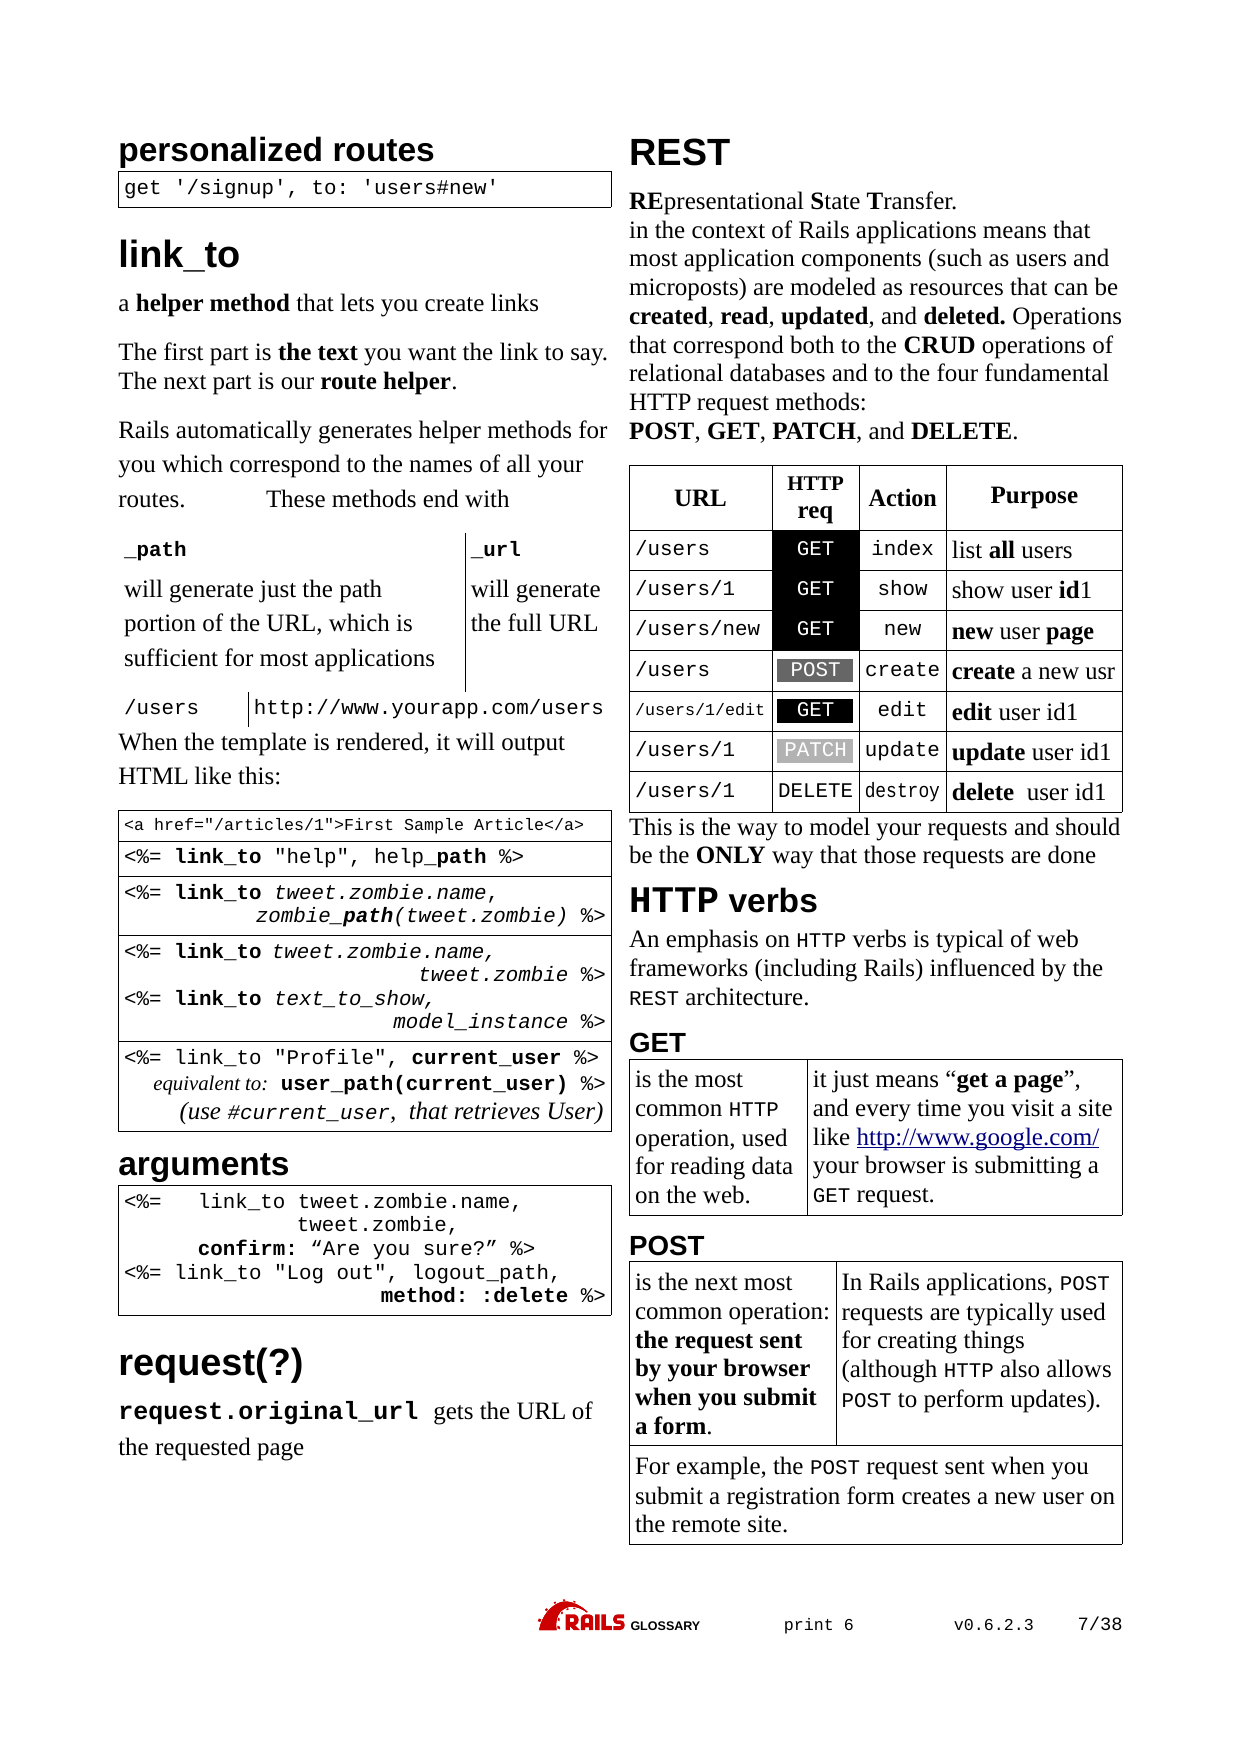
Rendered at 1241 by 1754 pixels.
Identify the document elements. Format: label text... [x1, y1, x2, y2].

table_cell /users [630, 531, 772, 570]
table_cell PATCH [773, 732, 859, 771]
text The next part is our route helper. [118, 366, 611, 394]
table_cell POST [773, 651, 859, 691]
table_header is the most common HTTP operation, used for reading data on the web. [630, 1060, 807, 1214]
table_cell /users [118, 692, 248, 727]
table_cell For example, the POST request sent when you submit a registration form creates a new user on the remote site. [630, 1446, 1122, 1544]
table_header get '/signup', to: 'users#new' [119, 172, 611, 207]
text This is the way to model your requests and should be the ONLY way that those requests are done [629, 813, 1122, 869]
table_cell list all users [947, 531, 1122, 570]
text a helper method that lets you create links [118, 288, 611, 317]
table_cell <%= link_to "Profile", current_user %> equivalent to: user_path(current_user) %> (use #current_user, that retrieves User) [119, 1042, 611, 1131]
subtitle GET [629, 1027, 1122, 1058]
table_cell GET [773, 531, 859, 570]
subtitle REST [629, 130, 1122, 173]
table_cell /users/1/edit [630, 692, 772, 731]
table_header URL [630, 466, 772, 529]
text REpresentational State Transfer. [629, 186, 1122, 215]
subtitle arguments [118, 1143, 611, 1182]
text in the context of Rails applications means that most application components (such as users and microposts) are modeled as resources that can be created, read, updated, and deleted. Operations that correspond both to the CRUD operations of relational databases and to the four fundamental HTTP request methods: [629, 215, 1122, 416]
table_cell <%= link_to tweet.zombie.name, zombie_path(tweet.zombie) %> [119, 877, 611, 935]
table_cell create [860, 651, 946, 691]
text Rails automatically generates helper methods for you which correspond to the names of all your routes. These methods end with [118, 415, 611, 512]
table_header <%= link_to tweet.zombie.name, tweet.zombie, confirm: “Are you sure?” %> <%= link_to "Log out", logout_path, method: :delete %> [119, 1186, 611, 1315]
table_header it just means “get a page”, and every time you visit a site like http://www.google.com/ your browser is submitting a GET request. [808, 1060, 1122, 1214]
table_cell edit user id1 [947, 692, 1122, 731]
text An emphasis on HTTP verbs is typical of web frameworks (including Rails) influenced by the REST architecture. [629, 924, 1122, 1012]
table_cell show [860, 571, 946, 610]
table_cell /users [630, 651, 772, 691]
table_header Purpose [947, 466, 1122, 529]
table_cell index [860, 531, 946, 570]
text request.original_url gets the URL of the requested page [118, 1396, 611, 1461]
subtitle personalized routes [118, 130, 611, 168]
table_header is the next most common operation: the request sent by your browser when you submit a form. [630, 1262, 836, 1445]
table_header _url [466, 533, 611, 568]
table_header _path [118, 533, 465, 568]
table_cell will generate the full URL [466, 568, 611, 692]
table_header Action [860, 466, 946, 529]
table_cell /users/1 [630, 732, 772, 771]
subtitle link_to [118, 232, 611, 275]
table_cell will generate just the path portion of the URL, which is sufficient for most applications [118, 568, 465, 692]
table_cell <%= link_to tweet.zombie.name, tweet.zombie %> <%= link_to text_to_show, model_instance %> [119, 936, 611, 1041]
table_cell update user id1 [947, 732, 1122, 771]
table_cell delete user id1 [947, 772, 1122, 812]
table_cell show user id1 [947, 571, 1122, 610]
table_cell http://www.yourapp.com/users [249, 692, 611, 727]
table_cell update [860, 732, 946, 771]
table_cell new [860, 611, 946, 650]
table_header <a href="/articles/1">First Sample Article</a> [119, 811, 611, 841]
subtitle POST [629, 1229, 1122, 1261]
table_cell GET [773, 692, 859, 731]
subtitle request(?) [118, 1340, 611, 1383]
table_cell GET [773, 571, 859, 610]
text When the template is rendered, it will output HTML like this: [118, 727, 611, 790]
table_cell new user page [947, 611, 1122, 650]
text POST, GET, PATCH, and DELETE. [629, 416, 1122, 445]
subtitle HTTP verbs [629, 881, 1122, 924]
table_cell /users/1 [630, 571, 772, 610]
table_cell /users/1 [630, 772, 772, 812]
table_cell /users/new [630, 611, 772, 650]
table_cell GET [773, 611, 859, 650]
table_cell create a new usr [947, 651, 1122, 691]
table_cell DELETE [773, 772, 859, 812]
table_header In Rails applications, POST requests are typically used for creating things (although HTTP also allows POST to perform updates). [837, 1262, 1122, 1445]
text The first part is the text you want the link to say. [118, 337, 611, 366]
table_cell edit [860, 692, 946, 731]
table_cell destroy [860, 772, 946, 812]
table_cell <%= link_to "help", help_path %> [119, 842, 611, 876]
table_header HTTP req [773, 466, 859, 529]
